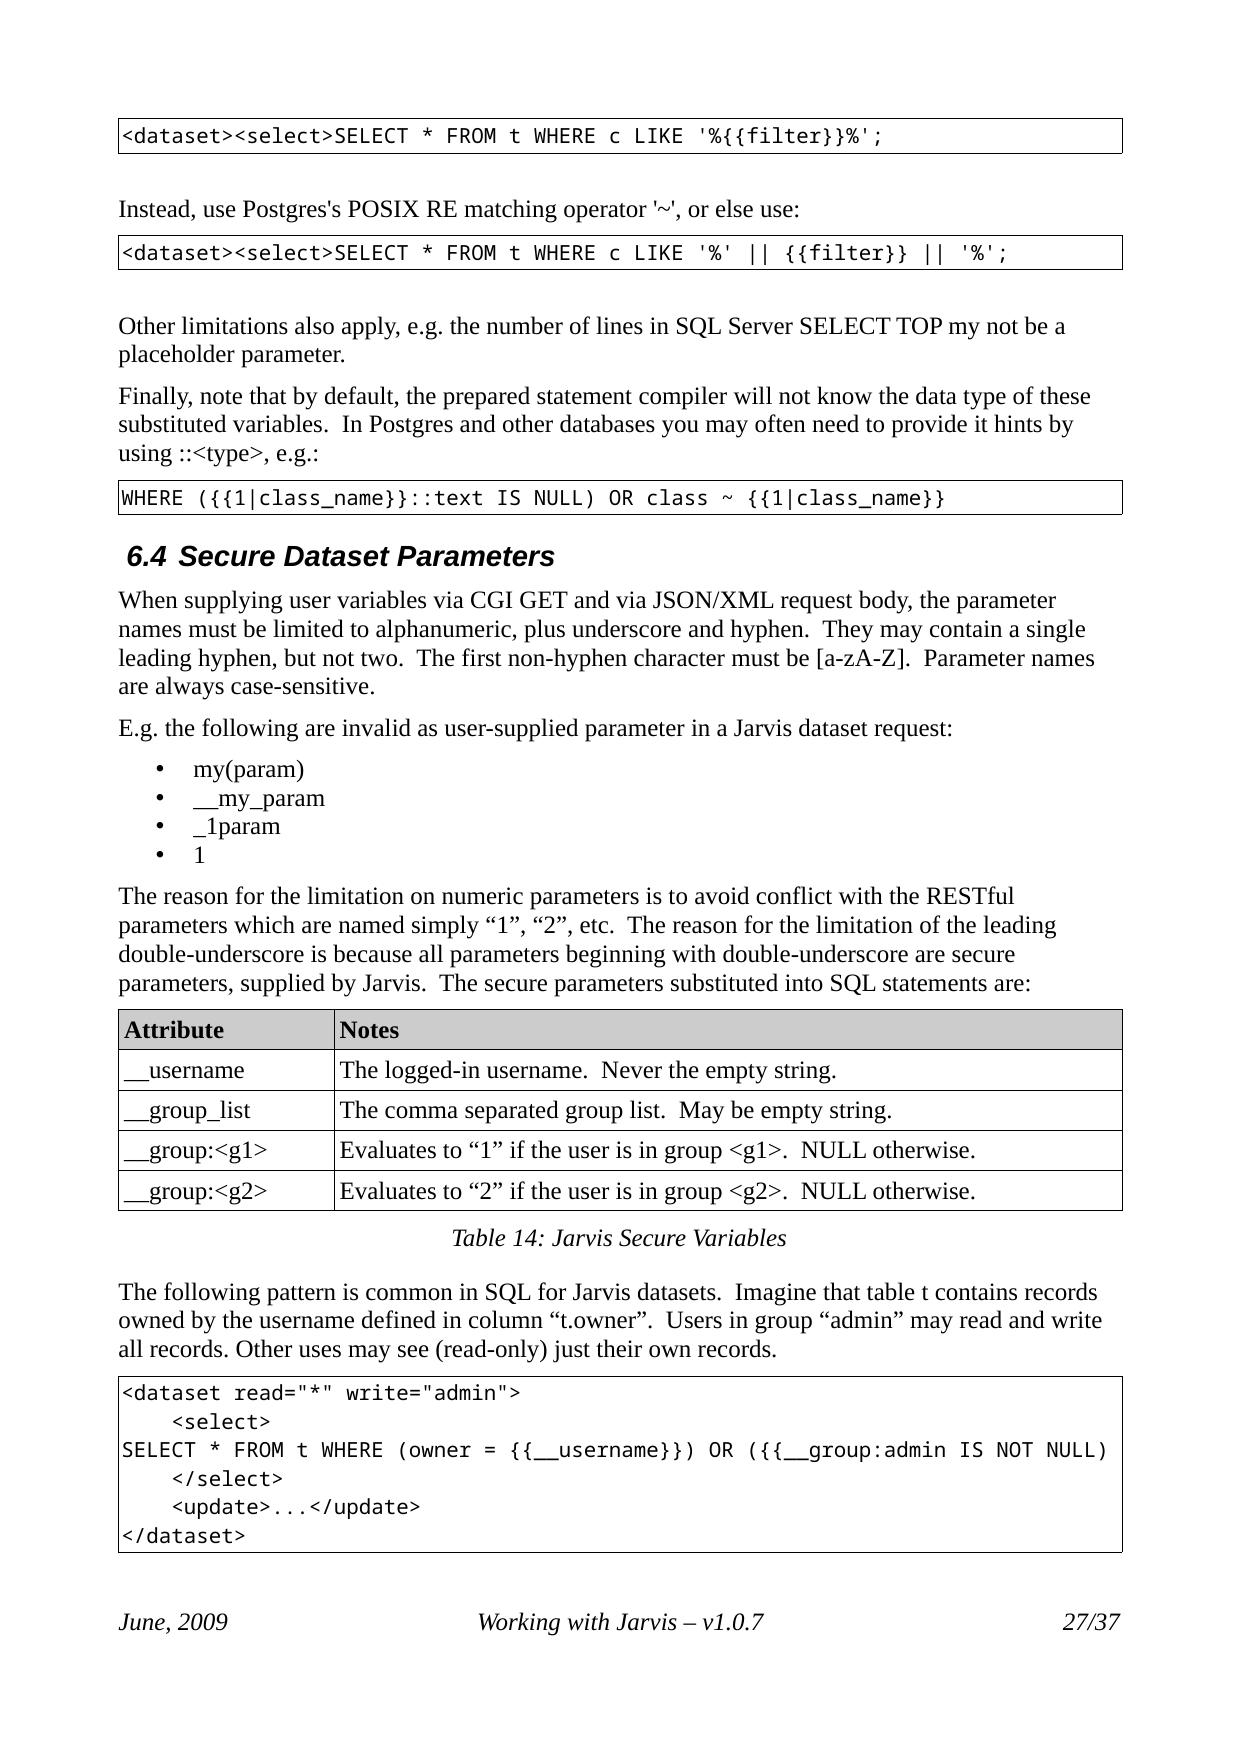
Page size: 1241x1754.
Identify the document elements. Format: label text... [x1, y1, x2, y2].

text <dataset read="*" write="admin"> [119, 1377, 1122, 1404]
text The following pattern is common in SQL for Jarvis datasets. Imagine that table t contains records owned by the username defined in column “t.owner”. Users in group “admin” may read and write all records. Other uses may see (read-only) just their own records. [118, 1277, 1122, 1363]
text </dataset> [119, 1518, 1122, 1552]
text WHERE ({{1|class_name}}::text IS NULL) OR class ~ {{1|class_name}} [119, 481, 1122, 514]
text </select> [119, 1461, 1122, 1489]
list _1param [156, 811, 1122, 840]
list 1 [156, 840, 1122, 869]
text Table 14: Jarvis Secure Variables [118, 1223, 1122, 1252]
table_cell The logged-in username. Never the empty string. [335, 1050, 1122, 1089]
text E.g. the following are invalid as user-supplied parameter in a Jarvis dataset request: [118, 713, 1122, 741]
table_cell The comma separated group list. May be empty string. [335, 1091, 1122, 1130]
table_header Notes [335, 1010, 1122, 1049]
table_header Attribute [119, 1010, 334, 1049]
list my(param) [156, 754, 1122, 783]
table_cell __group:<g2> [119, 1171, 334, 1210]
table_cell __username [119, 1050, 334, 1089]
text <dataset><select>SELECT * FROM t WHERE c LIKE '%' || {{filter}} || '%'; [119, 236, 1122, 269]
list __my_param [156, 783, 1122, 811]
table_cell __group:<g1> [119, 1131, 334, 1170]
text SELECT * FROM t WHERE (owner = {{__username}}) OR ({{__group:admin IS NOT NULL) [119, 1432, 1122, 1461]
table_cell Evaluates to “2” if the user is in group <g2>. NULL otherwise. [335, 1171, 1122, 1210]
subtitle Secure Dataset Parameters [118, 539, 1122, 573]
text When supplying user variables via CGI GET and via JSON/XML request body, the parameter names must be limited to alphanumeric, plus underscore and hyphen. They may contain a single leading hyphen, but not two. The first non-hyphen character must be [a-zA-Z]. Parameter names are always case-sensitive. [118, 585, 1122, 700]
text Instead, use Postgres's POSIX RE matching operator '~', or else use: [118, 194, 1122, 223]
text <update>...</update> [119, 1489, 1122, 1518]
text <select> [119, 1404, 1122, 1432]
text The reason for the limitation on numeric parameters is to avoid conflict with the RESTful parameters which are named simply “1”, “2”, etc. The reason for the limitation of the leading double-underscore is because all parameters beginning with double-underscore are secure parameters, supplied by Jarvis. The secure parameters substituted into SQL statements are: [118, 881, 1122, 996]
table_cell __group_list [119, 1091, 334, 1130]
table_cell Evaluates to “1” if the user is in group <g1>. NULL otherwise. [335, 1131, 1122, 1170]
text Finally, note that by default, the prepared statement compiler will not know the data type of these substituted variables. In Postgres and other databases you may often need to provide it hints by using ::<type>, e.g.: [118, 381, 1122, 467]
text Other limitations also apply, e.g. the number of lines in SQL Server SELECT TOP my not be a placeholder parameter. [118, 311, 1122, 368]
text <dataset><select>SELECT * FROM t WHERE c LIKE '%{{filter}}%'; [119, 119, 1122, 153]
